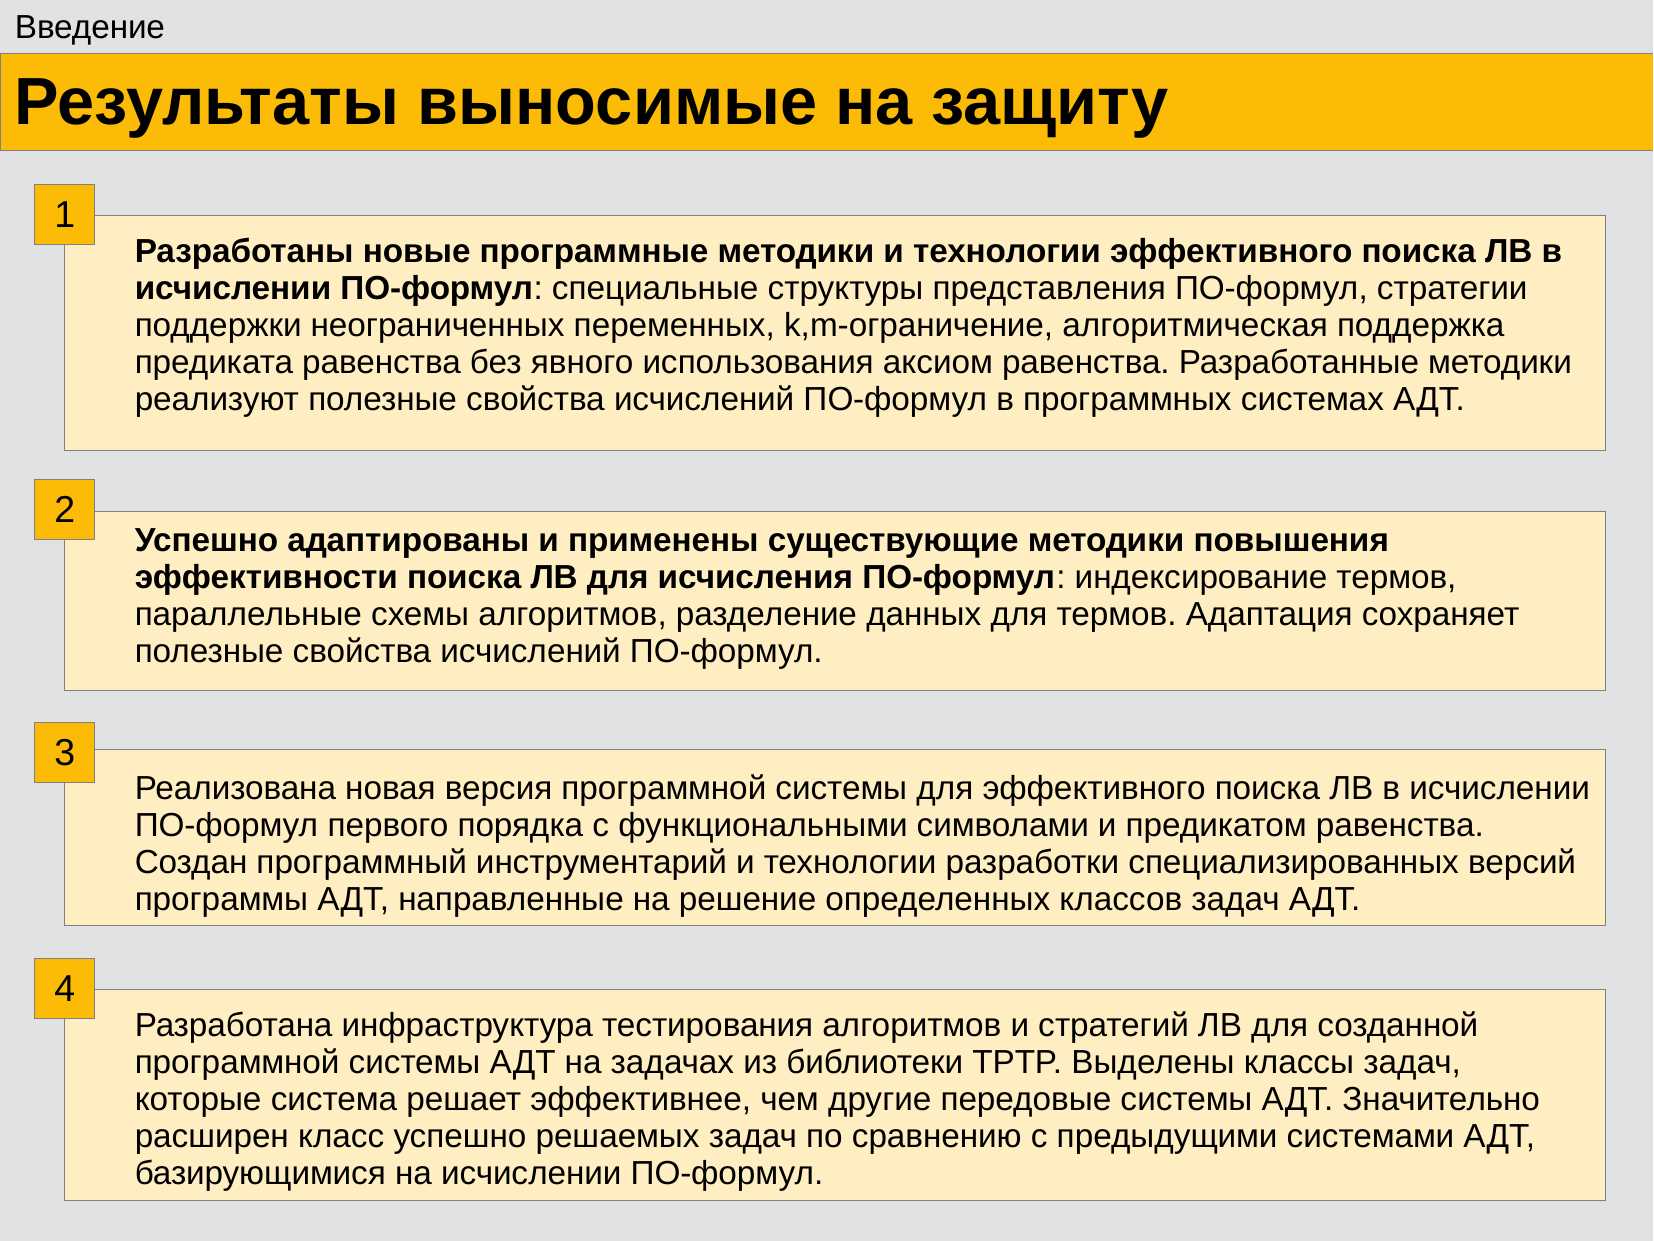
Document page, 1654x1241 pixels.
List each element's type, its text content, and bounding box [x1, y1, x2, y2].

text_box Результаты выносимые на защиту [0, 53, 1653, 151]
text_box [64, 989, 1606, 1201]
text_box [64, 215, 1606, 451]
text_box Реализована новая версия программной системы для эффективного поиска ЛВ в исчислении ПО-формул первого порядка с функциональными символами и предикатом равенства. Создан программный инструментарий и технологии разработки специализированных версий программы АДТ, направленные на решение определенных классов задач АДТ. [120, 762, 1621, 926]
text_box 1 [34, 184, 95, 245]
text_box Разработаны новые программные методики и технологии эффективного поиска ЛВ в исчислении ПО-формул: специальные структуры представления ПО-формул, стратегии поддержки неограниченных переменных, k,m-ограничение, алгоритмическая поддержка предиката равенства без явного использования аксиом равенства. Разработанные методики реализуют полезные свойства исчислений ПО-формул в программных системах АДТ. [120, 225, 1636, 425]
text_box [64, 749, 1606, 926]
text_box 4 [34, 958, 95, 1019]
text_box 3 [34, 722, 95, 783]
text_box 2 [34, 479, 95, 540]
text_box Разработана инфраструктура тестирования алгоритмов и стратегий ЛВ для созданной программной системы АДТ на задачах из библиотеки TPTP. Выделены классы задач, которые система решает эффективнее, чем другие передовые системы АДТ. Значительно расширен класс успешно решаемых задач по сравнению с предыдущими системами АДТ, базирующимися на исчислении ПО-формул. [120, 998, 1606, 1199]
text_box Успешно адаптированы и применены существующие методики повышения эффективности поиска ЛВ для исчисления ПО-формул: индексирование термов, параллельные схемы алгоритмов, разделение данных для термов. Адаптация сохраняет полезные свойства исчислений ПО-формул. [120, 514, 1636, 678]
text_box [64, 511, 1606, 691]
text_box Введение [0, 1, 181, 54]
